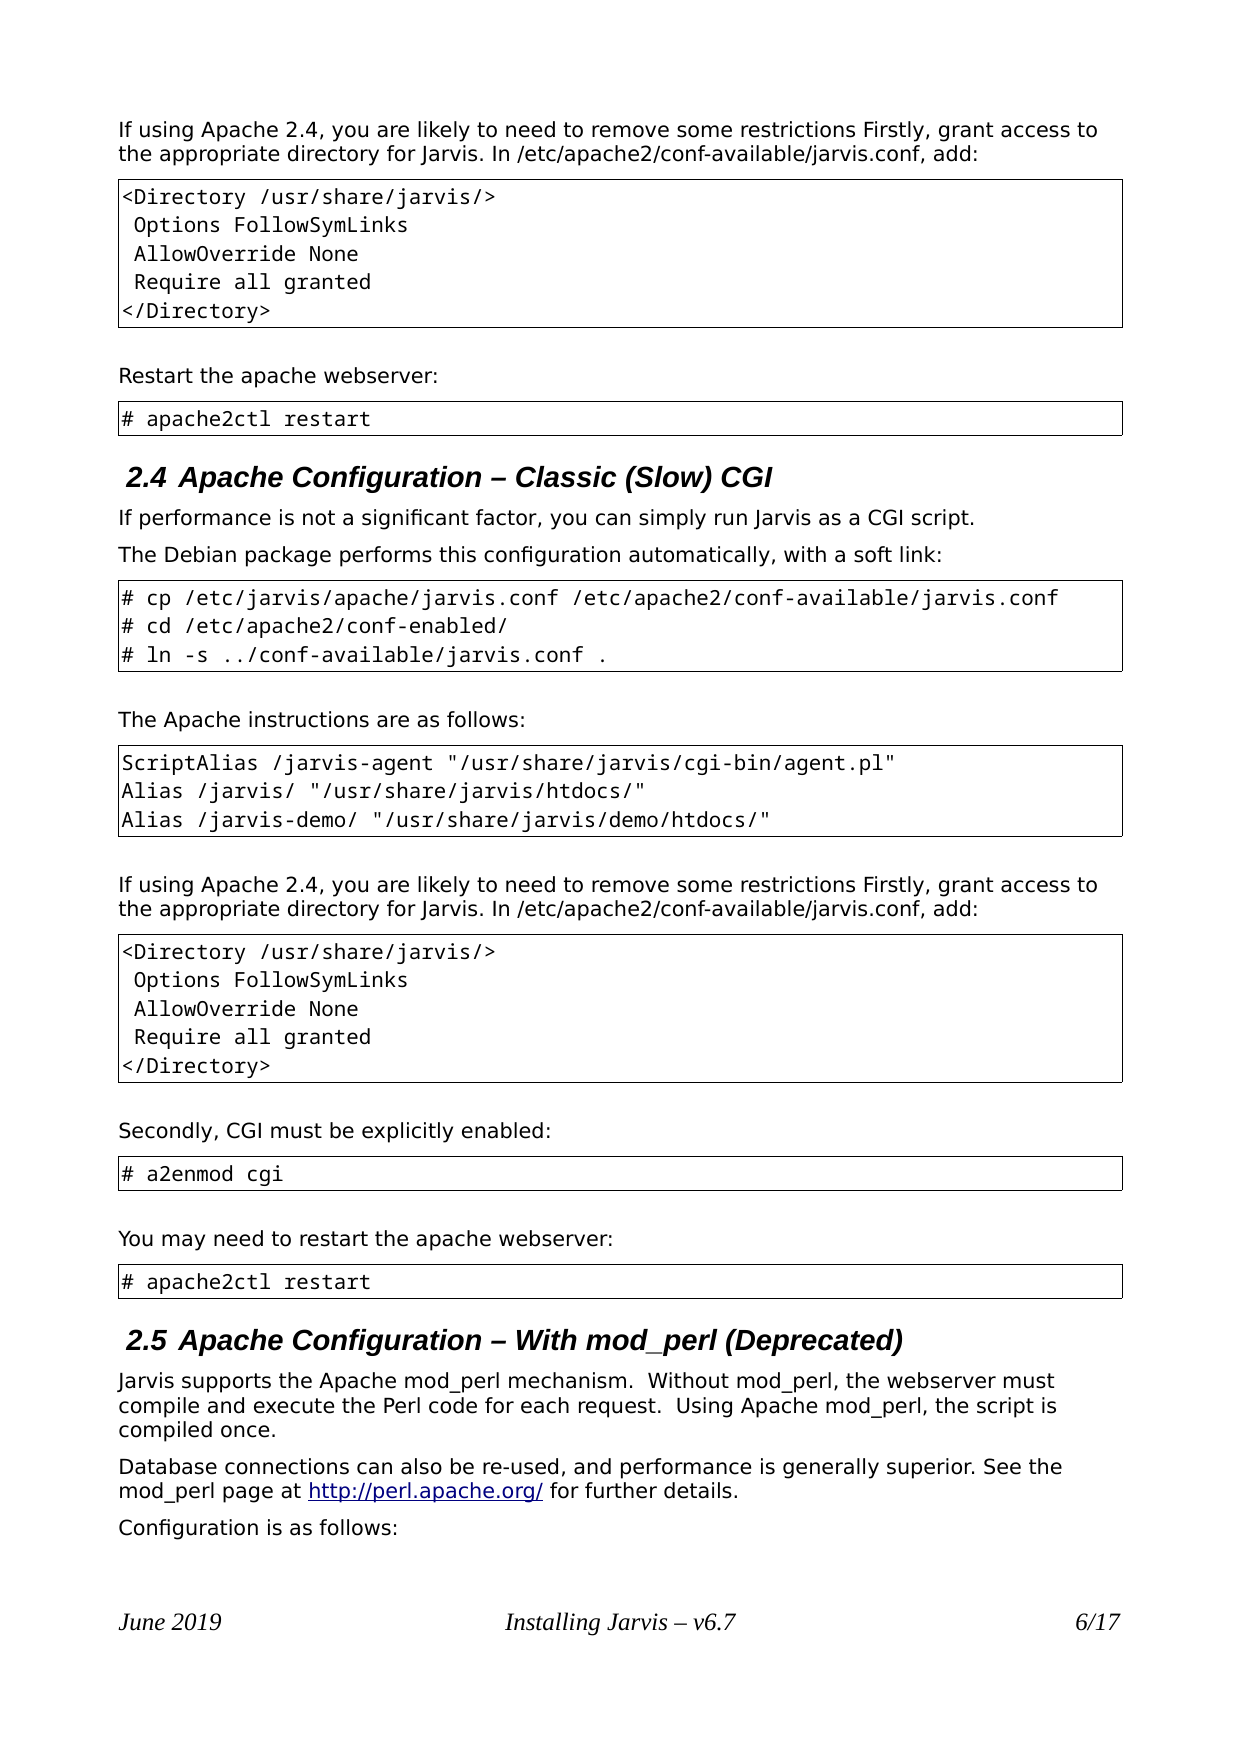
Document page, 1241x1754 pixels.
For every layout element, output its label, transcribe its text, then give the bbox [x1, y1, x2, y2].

text # cd /etc/apache2/conf-enabled/ [119, 608, 1122, 637]
text If using Apache 2.4, you are likely to need to remove some restrictions Firstly, grant access to the appropriate directory for Jarvis. In /etc/apache2/conf-available/jarvis.conf, add: [118, 873, 1122, 922]
text If using Apache 2.4, you are likely to need to remove some restrictions Firstly, grant access to the appropriate directory for Jarvis. In /etc/apache2/conf-available/jarvis.conf, add: [118, 118, 1122, 167]
text Database connections can also be re-used, and performance is generally superior. See the mod_perl page at http://perl.apache.org/ for further details. [118, 1455, 1122, 1503]
text Restart the apache webserver: [118, 364, 1122, 388]
text # cp /etc/jarvis/apache/jarvis.conf /etc/apache2/conf-available/jarvis.conf [119, 581, 1122, 608]
text The Debian package performs this configuration automatically, with a soft link: [118, 543, 1122, 567]
text Secondly, CGI must be explicitly enabled: [118, 1119, 1122, 1143]
text Alias /jarvis-demo/ "/usr/share/jarvis/demo/htdocs/" [119, 802, 1122, 836]
text You may need to restart the apache webserver: [118, 1227, 1122, 1251]
text <Directory /usr/share/jarvis/> Options FollowSymLinks AllowOverride None Require all granted </Directory> [119, 180, 1122, 327]
text If performance is not a significant factor, you can simply run Jarvis as a CGI script. [118, 506, 1122, 531]
text Alias /jarvis/ "/usr/share/jarvis/htdocs/" [119, 773, 1122, 802]
text # ln -s ../conf-available/jarvis.conf . [119, 637, 1122, 671]
text ScriptAlias /jarvis-agent "/usr/share/jarvis/cgi-bin/agent.pl" [119, 746, 1122, 773]
text # a2enmod cgi [119, 1157, 1122, 1190]
text <Directory /usr/share/jarvis/> Options FollowSymLinks AllowOverride None Require all granted </Directory> [119, 935, 1122, 1082]
text The Apache instructions are as follows: [118, 708, 1122, 732]
text Configuration is as follows: [118, 1516, 1122, 1540]
text Jarvis supports the Apache mod_perl mechanism. Without mod_perl, the webserver must compile and execute the Perl code for each request. Using Apache mod_perl, the script is compiled once. [118, 1369, 1122, 1442]
text # apache2ctl restart [119, 1265, 1122, 1298]
subtitle Apache Configuration – Classic (Slow) CGI [118, 460, 1122, 494]
text # apache2ctl restart [119, 402, 1122, 435]
subtitle Apache Configuration – With mod_perl (Deprecated) [118, 1323, 1122, 1357]
